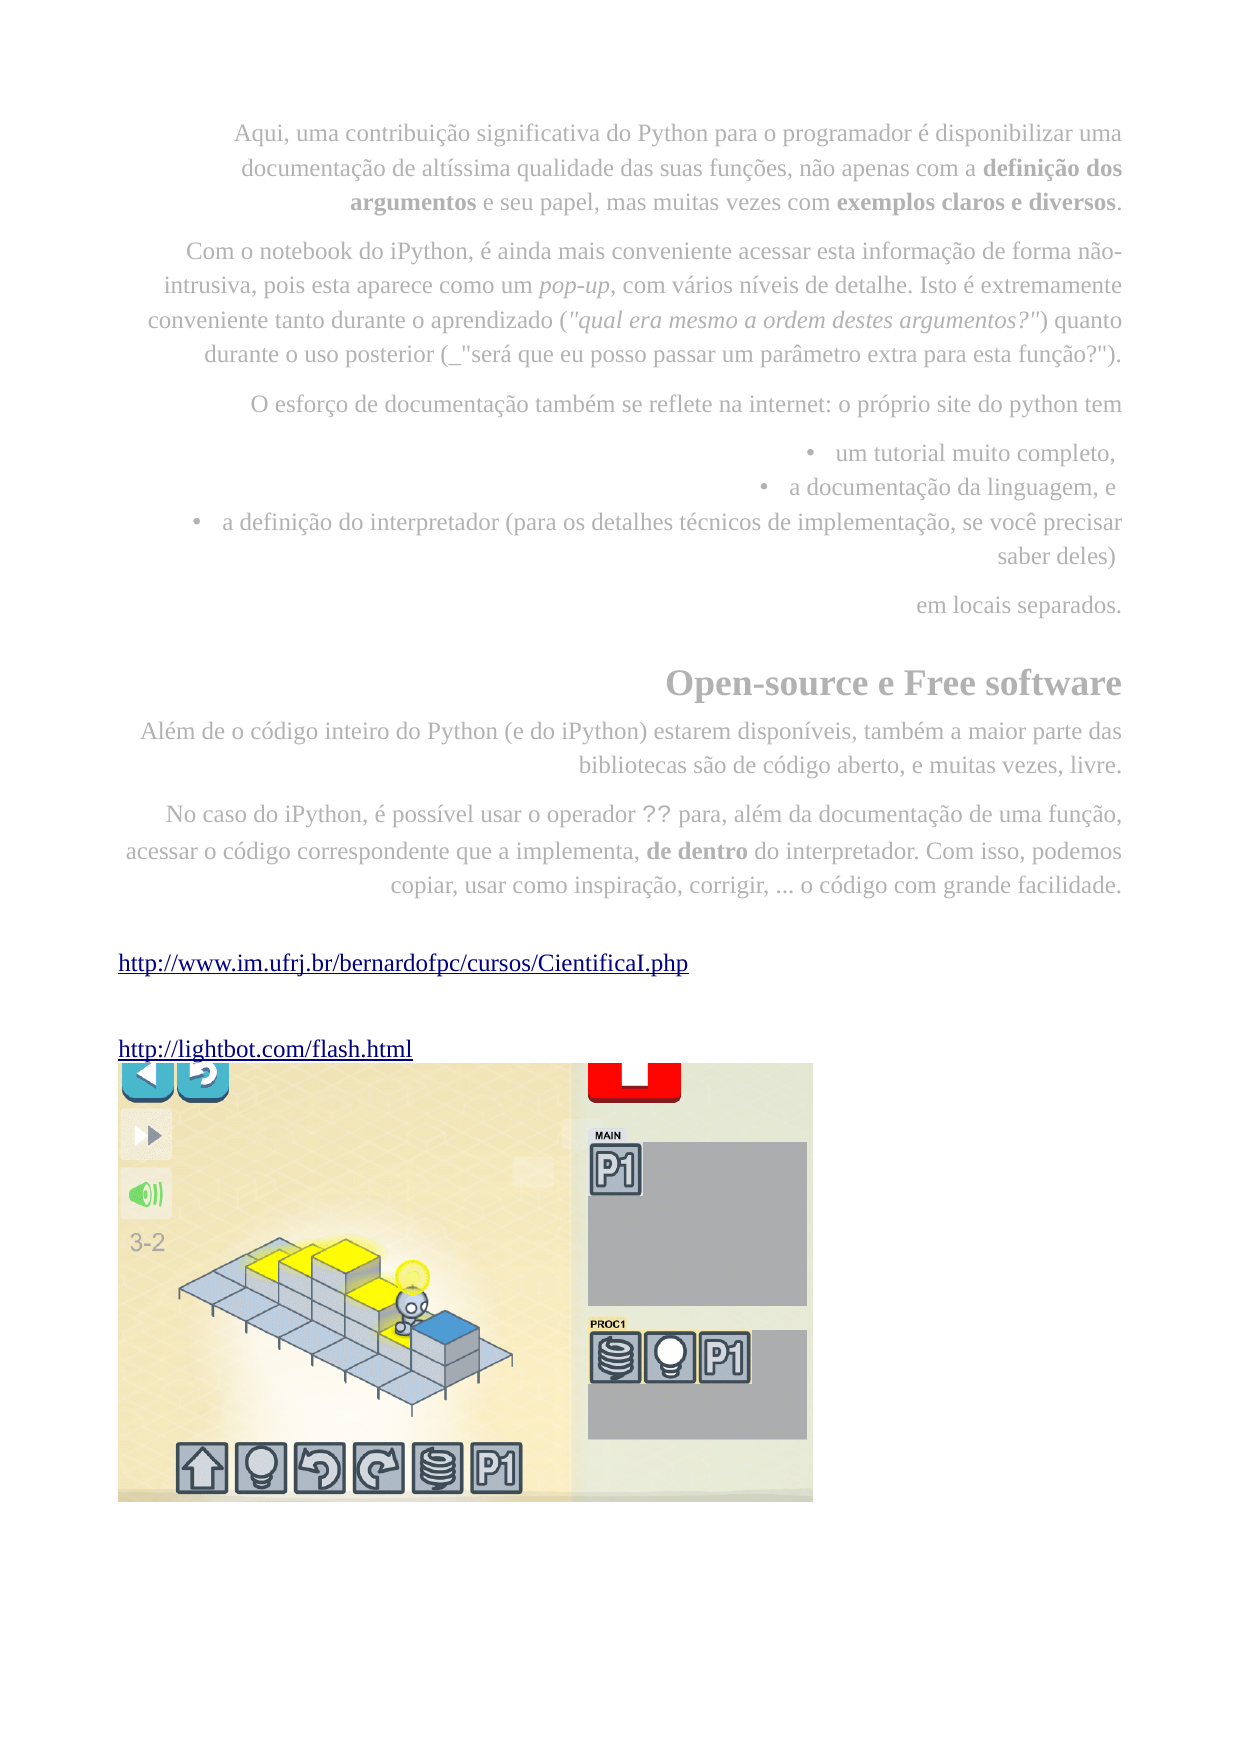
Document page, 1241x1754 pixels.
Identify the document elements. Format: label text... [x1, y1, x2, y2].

text em locais separados. [118, 590, 1122, 619]
text Além de o código inteiro do Python (e do iPython) estarem disponíveis, também a maior parte das bibliotecas são de código aberto, e muitas vezes, livre. [118, 716, 1122, 779]
text Com o notebook do iPython, é ainda mais conveniente acessar esta informação de forma não-intrusiva, pois esta aparece como um pop-up, com vários níveis de detalhe. Isto é extremamente conveniente tanto durante o aprendizado ("qual era mesmo a ordem destes argumentos?") quanto durante o uso posterior (_"será que eu posso passar um parâmetro extra para esta função?"). [118, 236, 1122, 368]
text Aqui, uma contribuição significativa do Python para o programador é disponibilizar uma documentação de altíssima qualidade das suas funções, não apenas com a definição dos argumentos e seu papel, mas muitas vezes com exemplos claros e diversos. [118, 118, 1122, 216]
list a definição do interpretador (para os detalhes técnicos de implementação, se você precisar saber deles) [162, 507, 1122, 570]
list um tutorial muito completo, [162, 438, 1122, 466]
text http://lightbot.com/flash.html [118, 1034, 1122, 1063]
text http://www.im.ufrj.br/bernardofpc/cursos/CientificaI.php [118, 948, 1122, 977]
subtitle Open-source e Free software [118, 660, 1122, 703]
text No caso do iPython, é possível usar o operador ?? para, além da documentação de uma função, acessar o código correspondente que a implementa, de dentro do interpretador. Com isso, podemos copiar, usar como inspiração, corrigir, ... o código com grande facilidade. [118, 799, 1122, 899]
text O esforço de documentação também se reflete na internet: o próprio site do python tem [118, 389, 1122, 417]
list a documentação da linguagem, e [162, 472, 1122, 501]
picture [118, 1063, 813, 1502]
